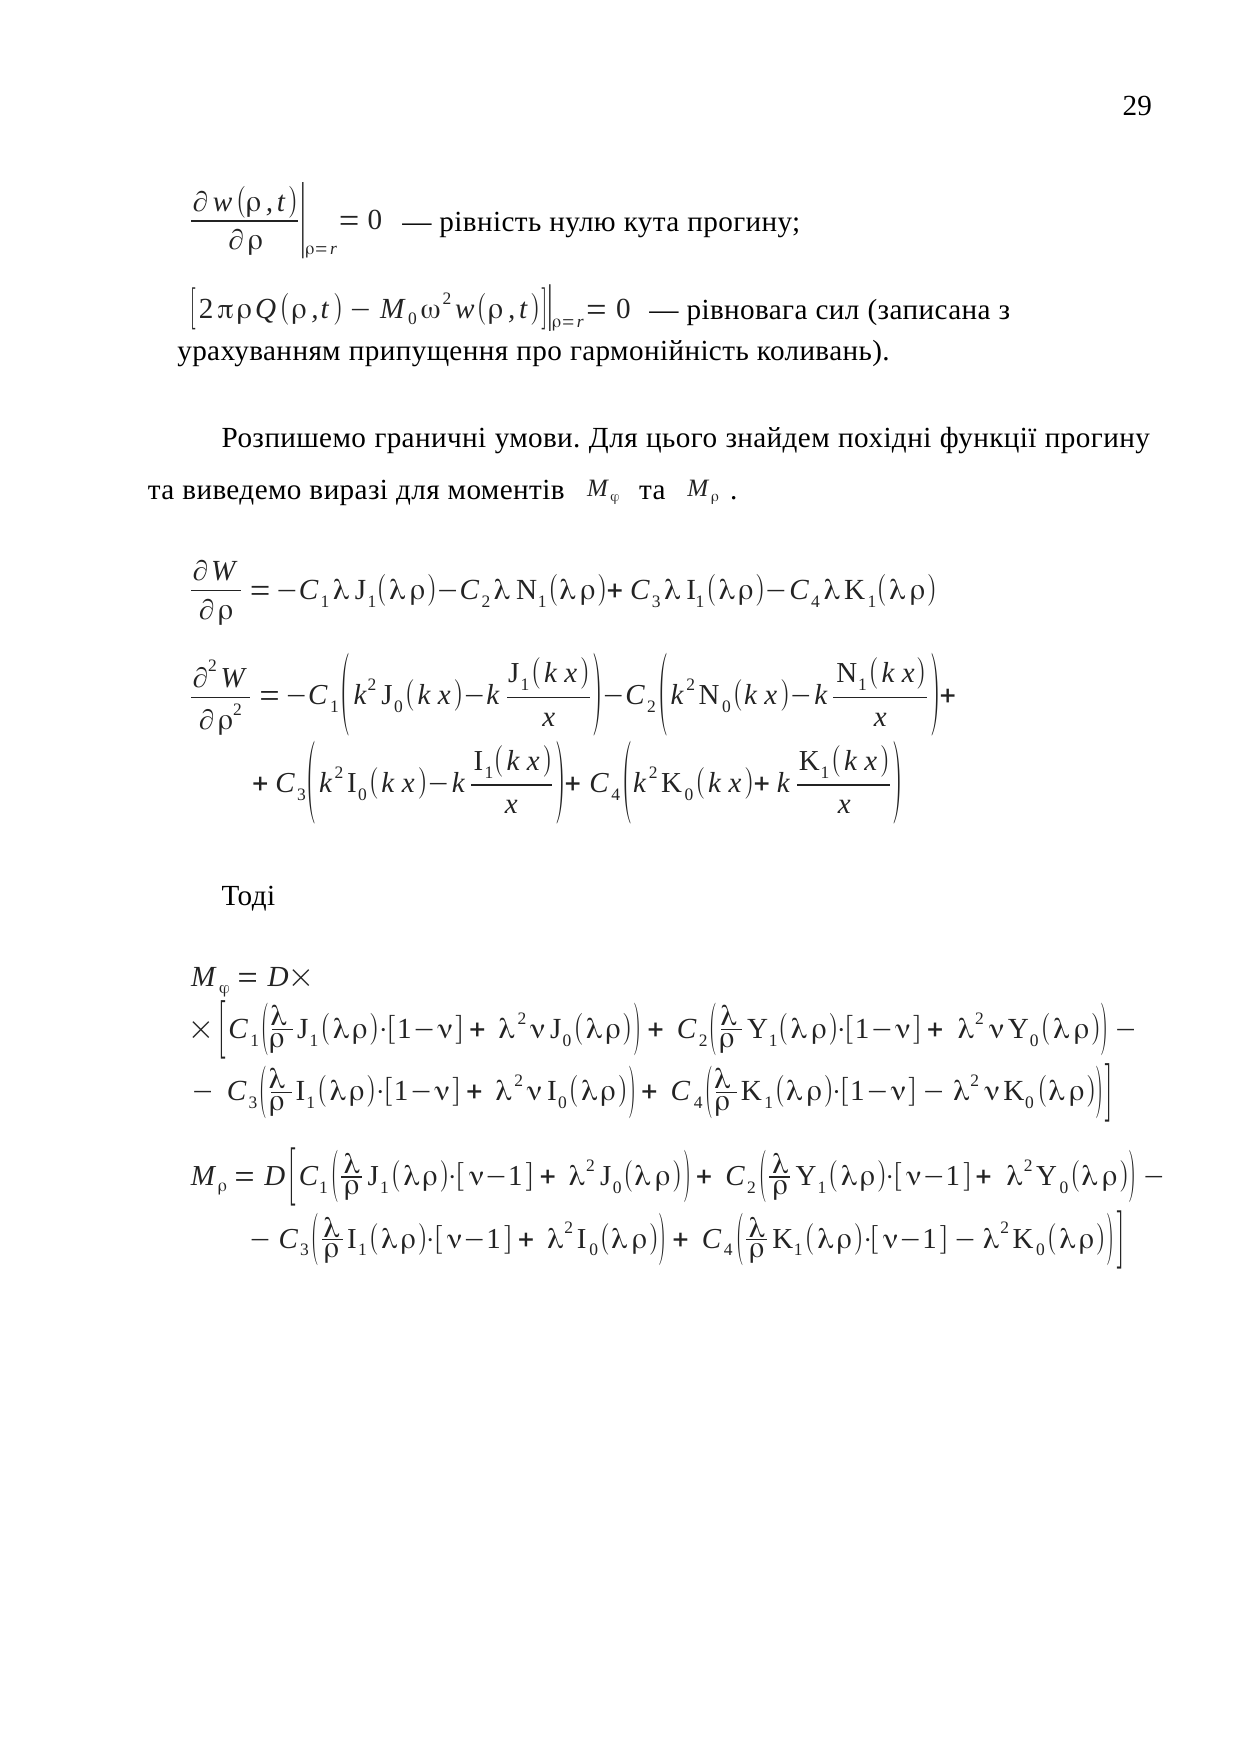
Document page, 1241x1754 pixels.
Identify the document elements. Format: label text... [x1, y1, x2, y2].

text Тоді [148, 878, 1152, 912]
text — рівність нулю кута прогину; [148, 153, 1152, 254]
text Розпишемо граничні умови. Для цього знайдем похідні функції прогину та виведемо виразі для моментів та . [148, 420, 1152, 506]
text — рівновага сил (записана з урахуванням припущення про гармонійність коливань). [148, 254, 1152, 396]
